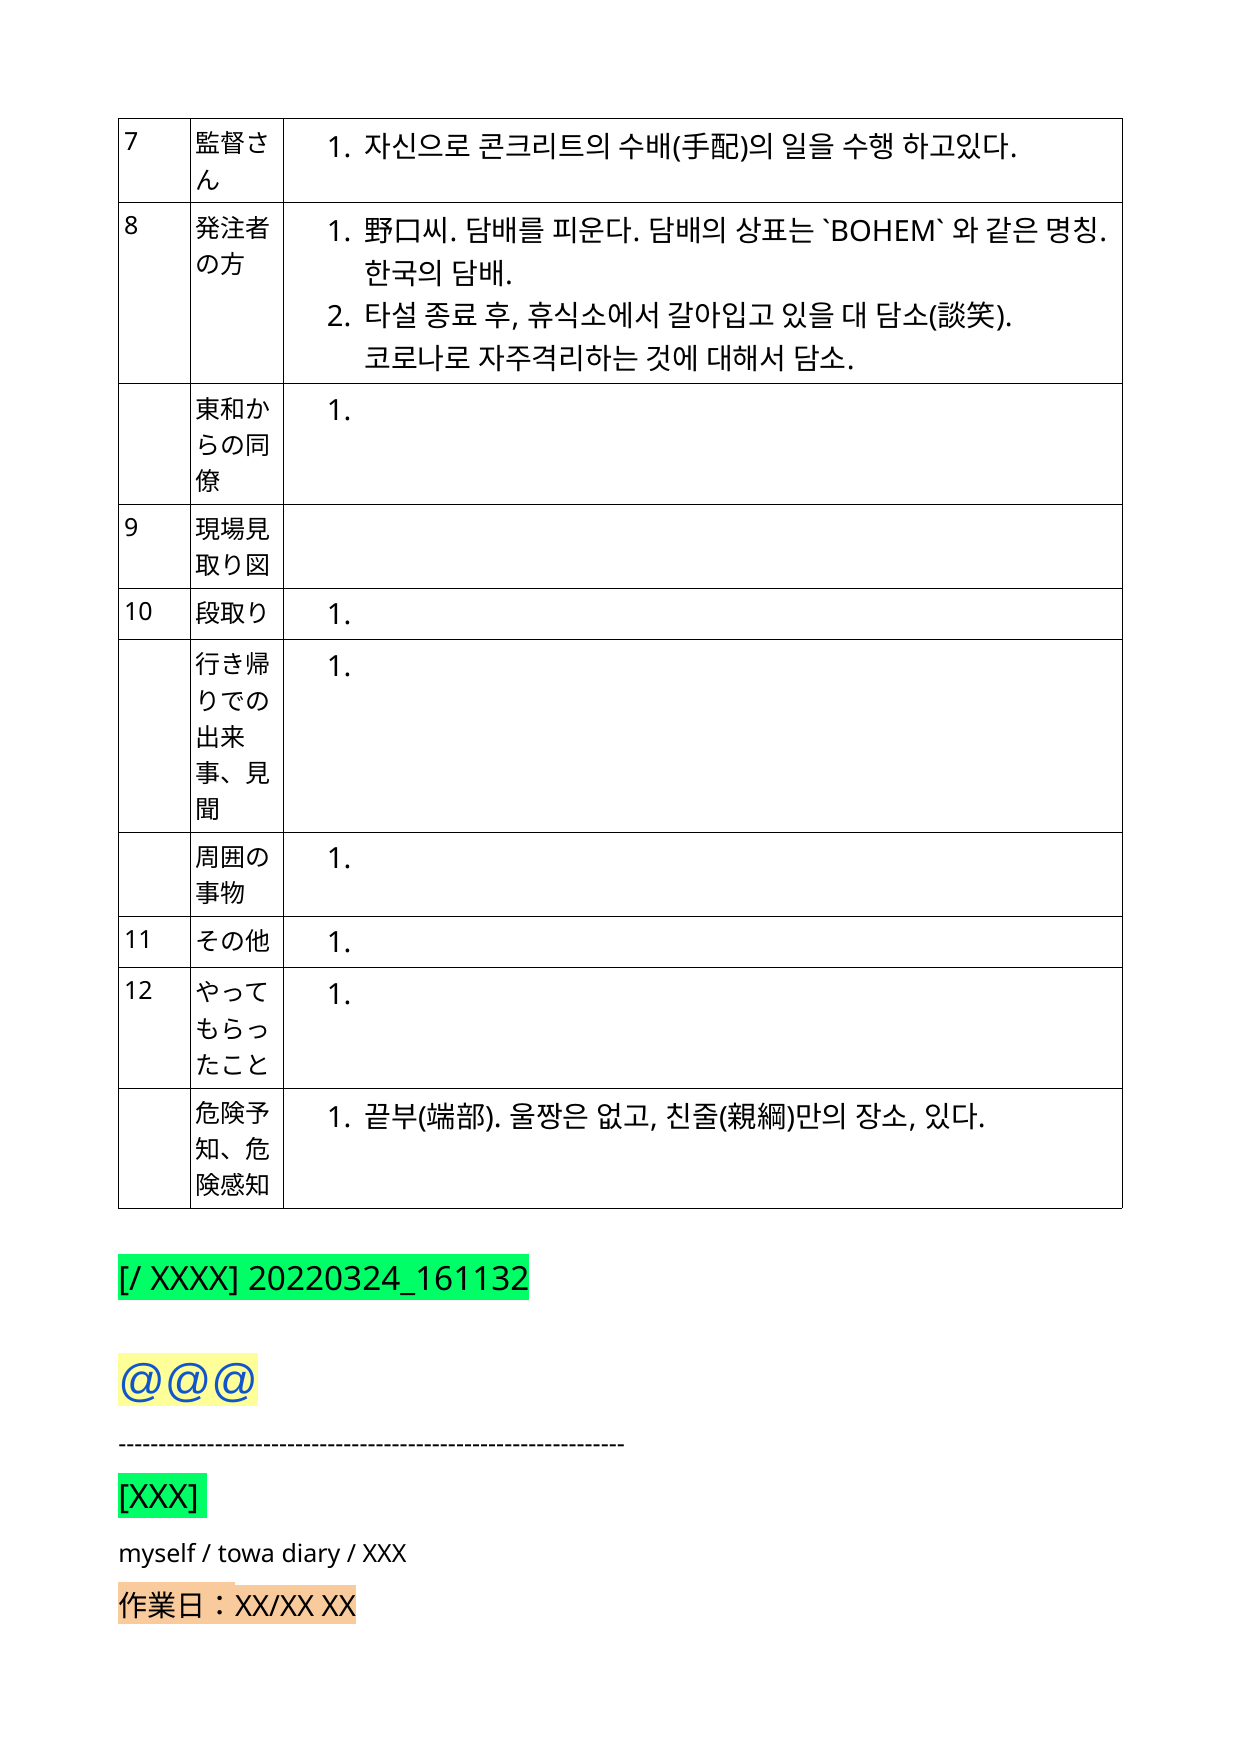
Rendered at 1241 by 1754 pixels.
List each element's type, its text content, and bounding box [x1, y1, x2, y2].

table_cell 자신으로 콘크리트의 수배(手配)의 일을 수행 하고있다. [284, 119, 1122, 202]
table_cell [119, 640, 190, 832]
table_cell 周囲の事物 [191, 833, 283, 916]
table_cell 発注者の方 [191, 203, 283, 383]
table_cell [284, 640, 1122, 832]
text 作業日：XX/XX XX [118, 1582, 1122, 1624]
table_cell 11 [119, 917, 190, 967]
text @@@ [118, 1353, 1122, 1406]
table_cell その他 [191, 917, 283, 967]
table_cell 危険予知、危険感知 [191, 1089, 283, 1208]
table_cell 10 [119, 589, 190, 639]
table_cell 8 [119, 203, 190, 383]
table_cell 段取り [191, 589, 283, 639]
table_cell [119, 833, 190, 916]
table_cell [284, 505, 1122, 588]
text myself / towa diary / XXX [118, 1536, 1122, 1570]
table_cell 監督さん [191, 119, 283, 202]
table_cell 7 [119, 119, 190, 202]
text --------------------------------------------------------------- [118, 1426, 1122, 1460]
table_cell [284, 589, 1122, 639]
table_cell [284, 384, 1122, 504]
table_cell 行き帰りでの出来事、見聞 [191, 640, 283, 832]
text [XXX] [118, 1473, 1122, 1518]
table_cell 野口씨. 담배를 피운다. 담배의 상표는 `BOHEM` 와 같은 명칭. 한국의 담배. 타설 종료 후, 휴식소에서 갈아입고 있을 대 담소(談笑). 코로나로 자주격리하는 것에 대해서 담소. [284, 203, 1122, 383]
table_cell [119, 384, 190, 504]
table_cell [284, 833, 1122, 916]
table_cell 東和からの同僚 [191, 384, 283, 504]
table_cell 끝부(端部). 울짱은 없고, 친줄(親綱)만의 장소, 있다. [284, 1089, 1122, 1208]
table_cell [284, 968, 1122, 1087]
table_cell [119, 1089, 190, 1208]
text [/ XXXX] 20220324_161132 [118, 1254, 1122, 1300]
table_cell 12 [119, 968, 190, 1087]
table_cell 9 [119, 505, 190, 588]
table_cell 現場見取り図 [191, 505, 283, 588]
table_cell やってもらったこと [191, 968, 283, 1087]
table_cell [284, 917, 1122, 967]
